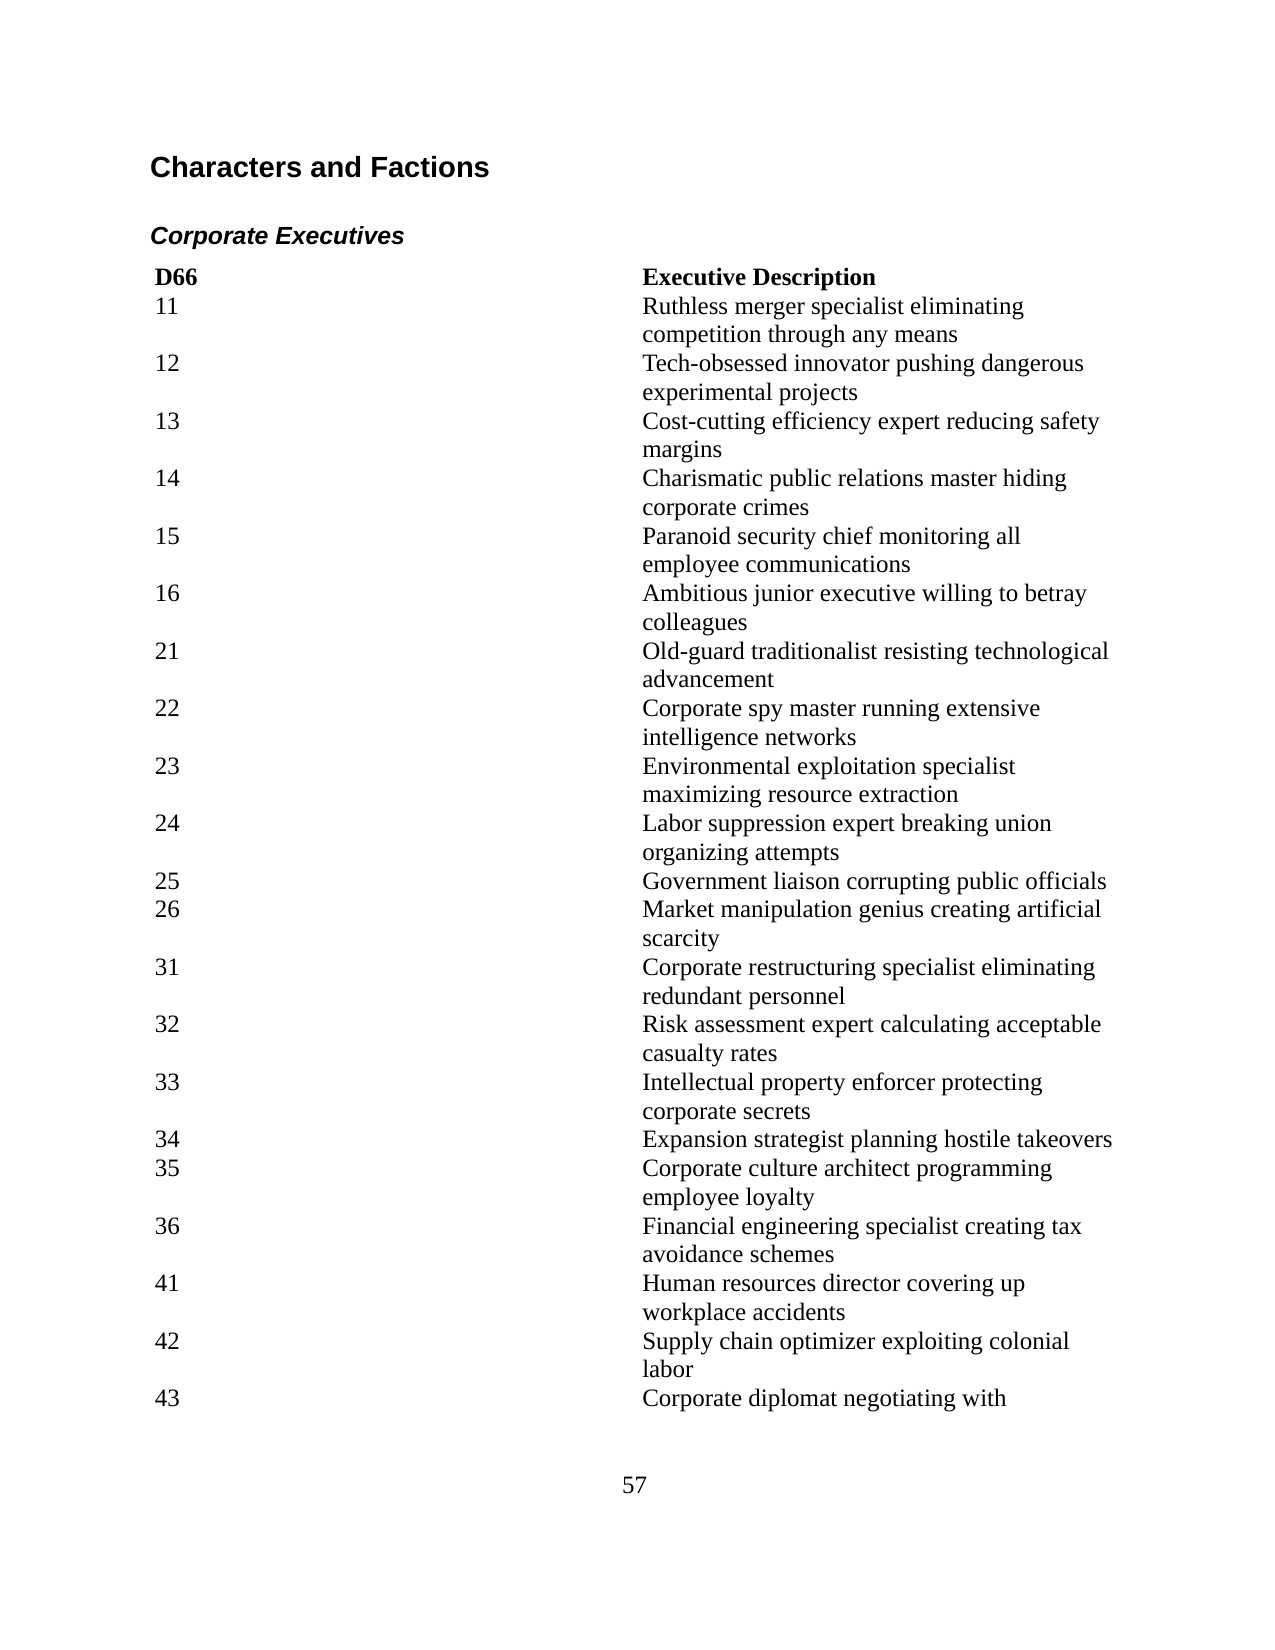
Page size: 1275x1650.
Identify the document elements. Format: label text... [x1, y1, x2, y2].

table_cell 34 [150, 1125, 637, 1153]
table_cell 36 [150, 1211, 637, 1268]
table_header D66 [150, 262, 637, 291]
subtitle Characters and Factions [150, 150, 1125, 183]
table_cell Supply chain optimizer exploiting colonial labor [638, 1326, 1125, 1383]
table_cell 16 [150, 578, 637, 636]
table_cell Corporate spy master running extensive intelligence networks [638, 693, 1125, 751]
table_cell 41 [150, 1268, 637, 1326]
table_cell 23 [150, 751, 637, 808]
table_cell 25 [150, 866, 637, 894]
table_cell Ambitious junior executive willing to betray colleagues [638, 578, 1125, 636]
table_cell Market manipulation genius creating artificial scarcity [638, 895, 1125, 952]
table_cell Corporate restructuring specialist eliminating redundant personnel [638, 952, 1125, 1009]
table_cell Paranoid security chief monitoring all employee communications [638, 521, 1125, 578]
table_cell 43 [150, 1383, 637, 1412]
table_cell 42 [150, 1326, 637, 1383]
table_cell Charismatic public relations master hiding corporate crimes [638, 463, 1125, 521]
table_cell 13 [150, 406, 637, 463]
table_cell Financial engineering specialist creating tax avoidance schemes [638, 1211, 1125, 1268]
table_cell 33 [150, 1067, 637, 1124]
subtitle Corporate Executives [150, 221, 1125, 249]
table_cell Ruthless merger specialist eliminating competition through any means [638, 291, 1125, 348]
table_cell Risk assessment expert calculating acceptable casualty rates [638, 1010, 1125, 1067]
table_cell Intellectual property enforcer protecting corporate secrets [638, 1067, 1125, 1124]
table_cell Tech-obsessed innovator pushing dangerous experimental projects [638, 348, 1125, 406]
table_cell Corporate culture architect programming employee loyalty [638, 1153, 1125, 1211]
table_cell Human resources director covering up workplace accidents [638, 1268, 1125, 1326]
table_cell 35 [150, 1153, 637, 1211]
table_cell Corporate diplomat negotiating with [638, 1383, 1125, 1412]
table_cell Labor suppression expert breaking union organizing attempts [638, 808, 1125, 866]
table_cell 21 [150, 636, 637, 693]
table_cell Environmental exploitation specialist maximizing resource extraction [638, 751, 1125, 808]
table_cell 14 [150, 463, 637, 521]
table_cell 31 [150, 952, 637, 1009]
table_cell Expansion strategist planning hostile takeovers [638, 1125, 1125, 1153]
table_cell 12 [150, 348, 637, 406]
table_cell 26 [150, 895, 637, 952]
table_cell Cost-cutting efficiency expert reducing safety margins [638, 406, 1125, 463]
table_cell 11 [150, 291, 637, 348]
table_cell Government liaison corrupting public officials [638, 866, 1125, 894]
table_header Executive Description [638, 262, 1125, 291]
table_cell 22 [150, 693, 637, 751]
table_cell 24 [150, 808, 637, 866]
table_cell 32 [150, 1010, 637, 1067]
table_cell Old-guard traditionalist resisting technological advancement [638, 636, 1125, 693]
table_cell 15 [150, 521, 637, 578]
